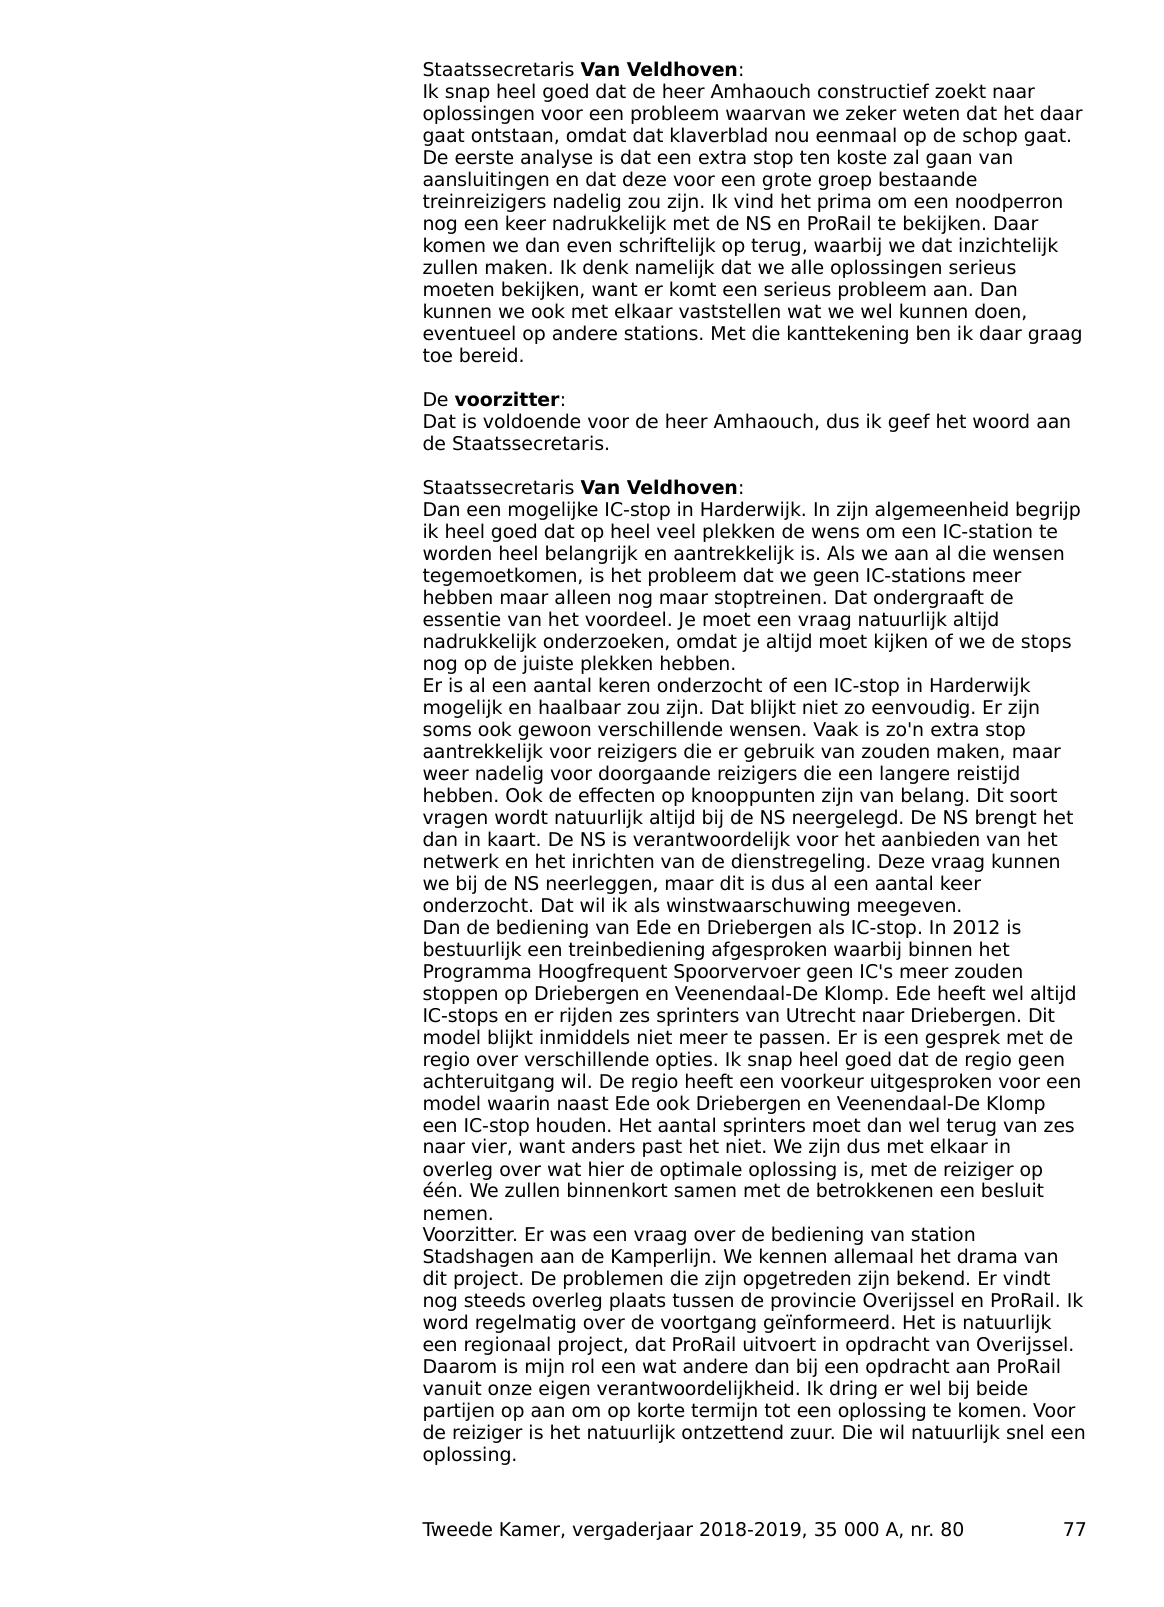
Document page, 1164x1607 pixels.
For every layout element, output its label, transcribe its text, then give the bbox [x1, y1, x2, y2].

text Dan de bediening van Ede en Driebergen als IC-stop. In 2012 is bestuurlijk een treinbediening afgesproken waarbij binnen het Programma Hoogfrequent Spoorvervoer geen IC's meer zouden stoppen op Driebergen en Veenendaal-De Klomp. Ede heeft wel altijd IC-stops en er rijden zes sprinters van Utrecht naar Driebergen. Dit model blijkt inmiddels niet meer te passen. Er is een gesprek met de regio over verschillende opties. Ik snap heel goed dat de regio geen achteruitgang wil. De regio heeft een voorkeur uitgesproken voor een model waarin naast Ede ook Driebergen en Veenendaal-De Klomp een IC-stop houden. Het aantal sprinters moet dan wel terug van zes naar vier, want anders past het niet. We zijn dus met elkaar in overleg over wat hier de optimale oplossing is, met de reiziger op één. We zullen binnenkort samen met de betrokkenen een besluit nemen. [422, 917, 1087, 1224]
text Er is al een aantal keren onderzocht of een IC-stop in Harderwijk mogelijk en haalbaar zou zijn. Dat blijkt niet zo eenvoudig. Er zijn soms ook gewoon verschillende wensen. Vaak is zo'n extra stop aantrekkelijk voor reizigers die er gebruik van zouden maken, maar weer nadelig voor doorgaande reizigers die een langere reistijd hebben. Ook de effecten op knooppunten zijn van belang. Dit soort vragen wordt natuurlijk altijd bij de NS neergelegd. De NS brengt het dan in kaart. De NS is verantwoordelijk voor het aanbieden van het netwerk en het inrichten van de dienstregeling. Deze vraag kunnen we bij de NS neerleggen, maar dit is dus al een aantal keer onderzocht. Dat wil ik als winstwaarschuwing meegeven. [422, 675, 1087, 917]
text Staatssecretaris Van Veldhoven: [422, 477, 1087, 499]
text Voorzitter. Er was een vraag over de bediening van station Stadshagen aan de Kamperlijn. We kennen allemaal het drama van dit project. De problemen die zijn opgetreden zijn bekend. Er vindt nog steeds overleg plaats tussen de provincie Overijssel en ProRail. Ik word regelmatig over de voortgang geïnformeerd. Het is natuurlijk een regionaal project, dat ProRail uitvoert in opdracht van Overijssel. Daarom is mijn rol een wat andere dan bij een opdracht aan ProRail vanuit onze eigen verantwoordelijkheid. Ik dring er wel bij beide partijen op aan om op korte termijn tot een oplossing te komen. Voor de reiziger is het natuurlijk ontzettend zuur. Die wil natuurlijk snel een oplossing. [422, 1224, 1087, 1466]
text Dat is voldoende voor de heer Amhaouch, dus ik geef het woord aan de Staatssecretaris. [422, 411, 1087, 455]
text Ik snap heel goed dat de heer Amhaouch constructief zoekt naar oplossingen voor een probleem waarvan we zeker weten dat het daar gaat ontstaan, omdat dat klaverblad nou eenmaal op de schop gaat. De eerste analyse is dat een extra stop ten koste zal gaan van aansluitingen en dat deze voor een grote groep bestaande treinreizigers nadelig zou zijn. Ik vind het prima om een noodperron nog een keer nadrukkelijk met de NS en ProRail te bekijken. Daar komen we dan even schriftelijk op terug, waarbij we dat inzichtelijk zullen maken. Ik denk namelijk dat we alle oplossingen serieus moeten bekijken, want er komt een serieus probleem aan. Dan kunnen we ook met elkaar vaststellen wat we wel kunnen doen, eventueel op andere stations. Met die kanttekening ben ik daar graag toe bereid. [422, 81, 1087, 367]
text Dan een mogelijke IC-stop in Harderwijk. In zijn algemeenheid begrijp ik heel goed dat op heel veel plekken de wens om een IC-station te worden heel belangrijk en aantrekkelijk is. Als we aan al die wensen tegemoetkomen, is het probleem dat we geen IC-stations meer hebben maar alleen nog maar stoptreinen. Dat ondergraaft de essentie van het voordeel. Je moet een vraag natuurlijk altijd nadrukkelijk onderzoeken, omdat je altijd moet kijken of we de stops nog op de juiste plekken hebben. [422, 499, 1087, 675]
text De voorzitter: [422, 389, 1087, 411]
text Staatssecretaris Van Veldhoven: [422, 59, 1087, 81]
